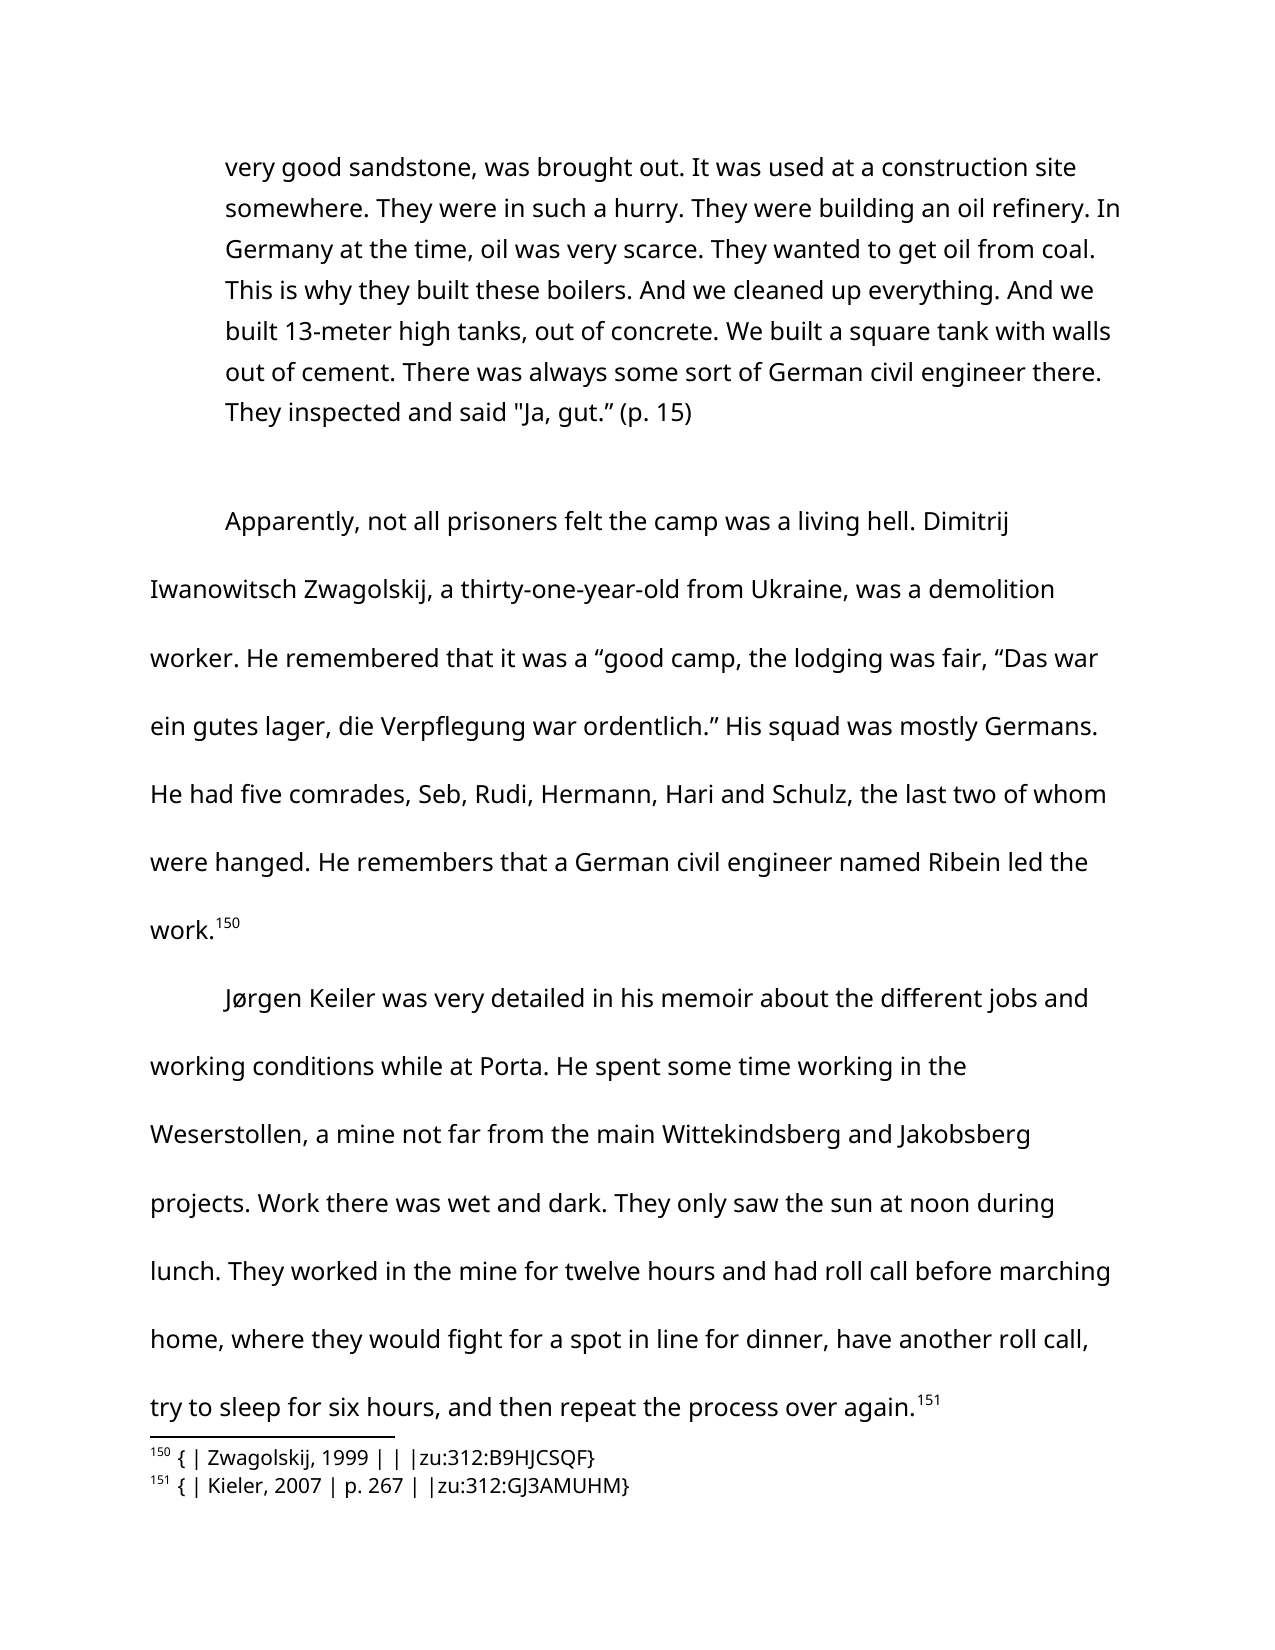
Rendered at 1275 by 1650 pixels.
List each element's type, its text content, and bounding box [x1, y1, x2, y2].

text Jørgen Keiler was very detailed in his memoir about the different jobs and working conditions while at Porta. He spent some time working in the Weserstollen, a mine not far from the main Wittekindsberg and Jakobsberg projects. Work there was wet and dark. They only saw the sun at noon during lunch. They worked in the mine for twelve hours and had roll call before marching home, where they would fight for a spot in line for dinner, have another roll call, try to sleep for six hours, and then repeat the process over again. [150, 981, 1125, 1424]
text very good sandstone, was brought out. It was used at a construction site somewhere. They were in such a hurry. They were building an oil refinery. In Germany at the time, oil was very scarce. They wanted to get oil from coal. This is why they built these boilers. And we cleaned up everything. And we built 13-meter high tanks, out of concrete. We built a square tank with walls out of cement. There was always some sort of German civil engineer there. They inspected and said "Ja, gut.” (p. 15) [225, 150, 1125, 429]
text { | Zwagolskij, 1999 | | |zu:312:B9HJCSQF} [150, 1443, 1125, 1472]
text { | Kieler, 2007 | p. 267 | |zu:312:GJ3AMUHM} [150, 1472, 1125, 1500]
text Apparently, not all prisoners felt the camp was a living hell. Dimitrij Iwanowitsch Zwagolskij, a thirty-one-year-old from Ukraine, was a demolition worker. He remembered that it was a “good camp, the lodging was fair, “Das war ein gutes lager, die Verpflegung war ordentlich.” His squad was mostly Germans. He had five comrades, Seb, Rudi, Hermann, Hari and Schulz, the last two of whom were hanged. He remembers that a German civil engineer named Ribein led the work. [150, 504, 1125, 947]
